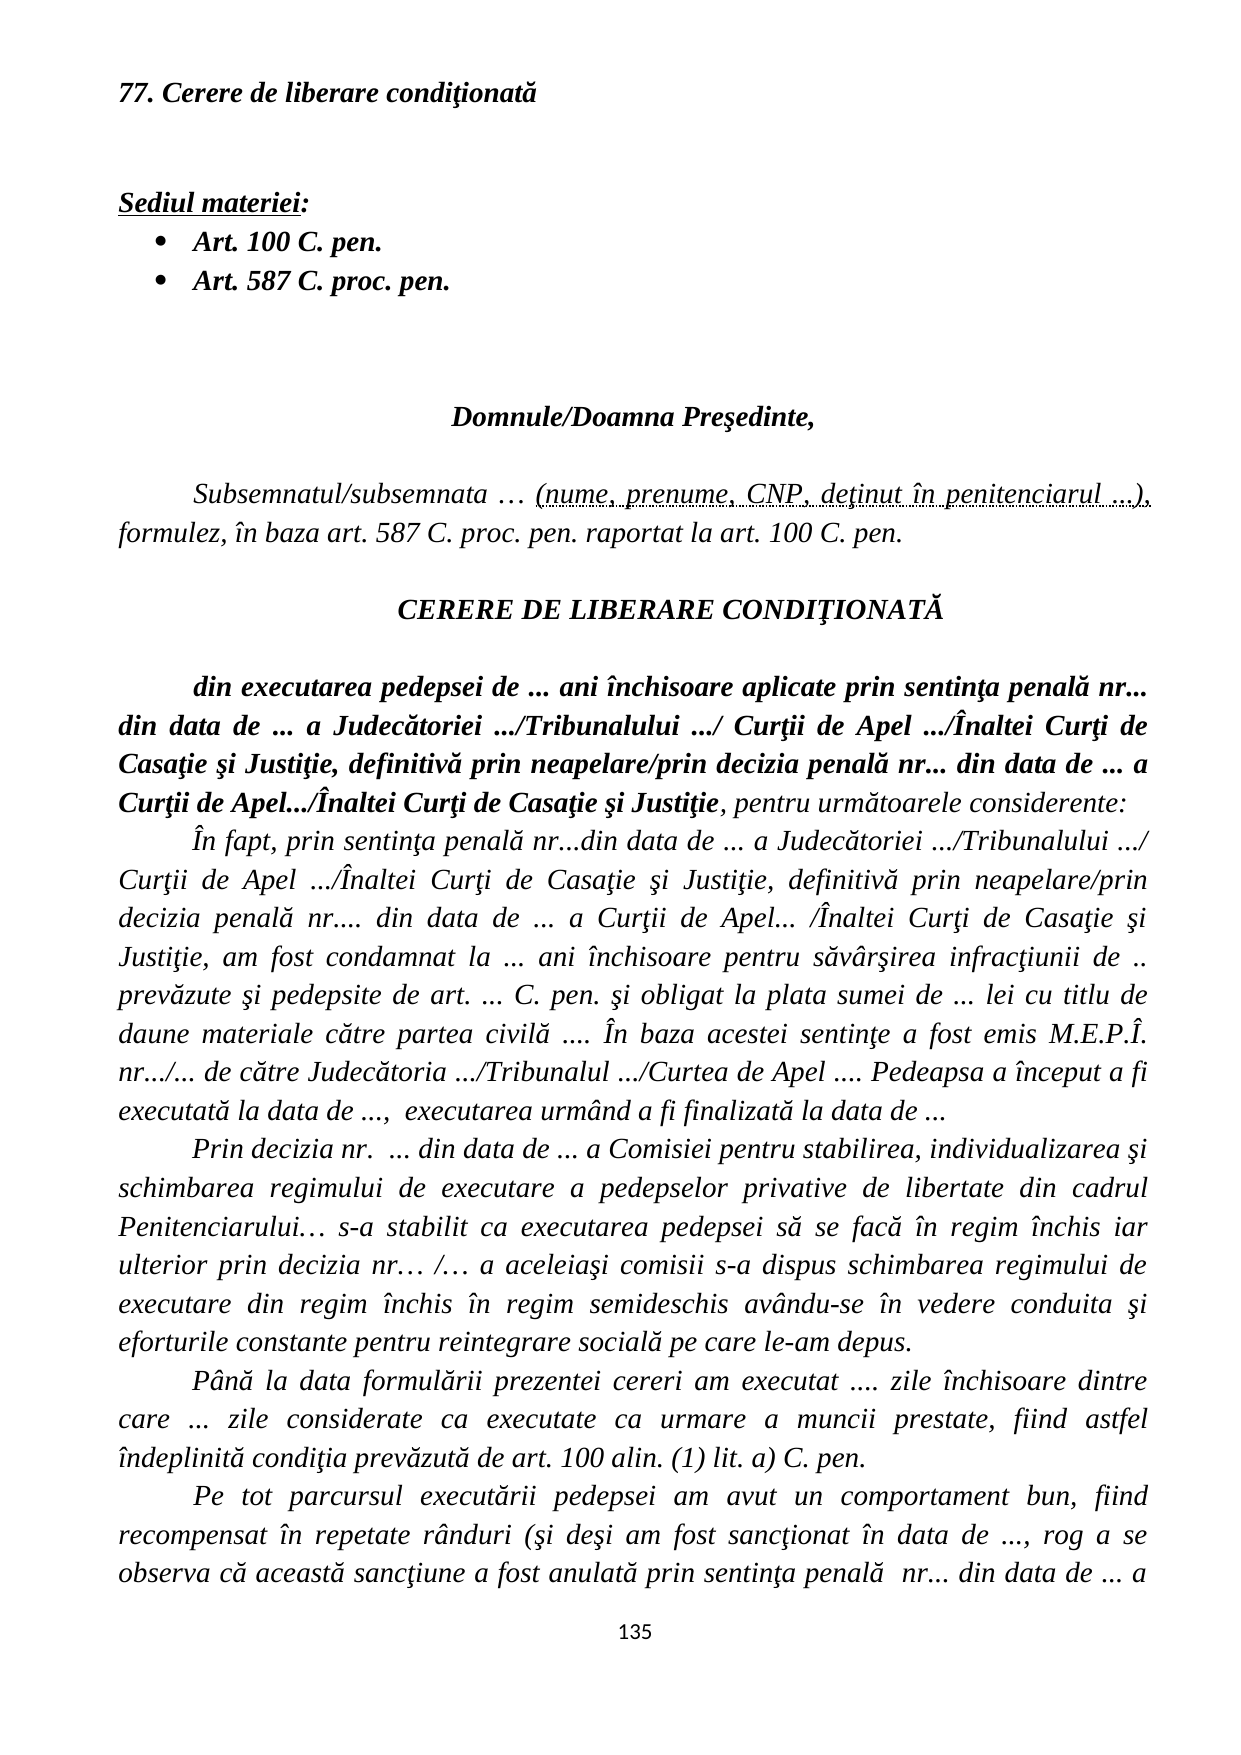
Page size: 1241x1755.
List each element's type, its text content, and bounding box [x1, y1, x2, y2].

text Sediul materiei: [118, 186, 1152, 219]
list Art. 587 C. proc. pen. [156, 263, 1152, 296]
text În fapt, prin sentinţa penală nr...din data de ... a Judecătoriei .../Tribunalului .../ Curţii de Apel .../Înaltei Curţi de Casaţie şi Justiţie, definitivă prin neapelare/prin decizia penală nr.... din data de ... a Curţii de Apel... /Înaltei Curţi de Casaţie şi Justiţie, am fost condamnat la ... ani închisoare pentru săvârşirea infracţiunii de .. prevăzute şi pedepsite de art. ... C. pen. şi obligat la plata sumei de ... lei cu titlu de daune materiale către partea civilă .... În baza acestei sentinţe a fost emis M.E.P.Î. nr.../... de către Judecătoria .../Tribunalul .../Curtea de Apel .... Pedeapsa a început a fi executată la data de ..., executarea urmând a fi finalizată la data de ... [118, 823, 1152, 1127]
text Domnule/Doamna Preşedinte, [118, 399, 1152, 433]
subtitle 77. Cerere de liberare condiţionată [118, 75, 1152, 108]
text Până la data formulării prezentei cereri am executat .... zile închisoare dintre care ... zile considerate ca executate ca urmare a muncii prestate, fiind astfel îndeplinită condiţia prevăzută de art. 100 alin. (1) lit. a) C. pen. Pe tot parcursul executării pedepsei am avut un comportament bun, fiind recompensat în repetate rânduri (şi deşi am fost sancţionat în data de ..., rog a se observa că această sancţiune a fost anulată prin sentinţa penală nr... din data de ... a [118, 1363, 1152, 1589]
text din executarea pedepsei de ... ani închisoare aplicate prin sentinţa penală nr... din data de ... a Judecătoriei .../Tribunalului .../ Curţii de Apel .../Înaltei Curţi de Casaţie şi Justiţie, definitivă prin neapelare/prin decizia penală nr... din data de ... a Curţii de Apel.../Înaltei Curţi de Casaţie şi Justiţie, pentru următoarele considerente: [118, 669, 1152, 818]
list Art. 100 C. pen. [156, 224, 1152, 258]
text CERERE DE LIBERARE CONDIŢIONATĂ [118, 592, 1152, 626]
text Prin decizia nr. ... din data de ... a Comisiei pentru stabilirea, individualizarea şi schimbarea regimului de executare a pedepselor privative de libertate din cadrul Penitenciarului… s-a stabilit ca executarea pedepsei să se facă în regim închis iar ulterior prin decizia nr… /… a aceleiaşi comisii s-a dispus schimbarea regimului de executare din regim închis în regim semideschis avându-se în vedere conduita şi eforturile constante pentru reintegrare socială pe care le-am depus. [118, 1132, 1152, 1358]
text Subsemnatul/subsemnata … (nume, prenume, CNP, deţinut în penitenciarul ...), formulez, în baza art. 587 C. proc. pen. raportat la art. 100 C. pen. [118, 476, 1152, 548]
